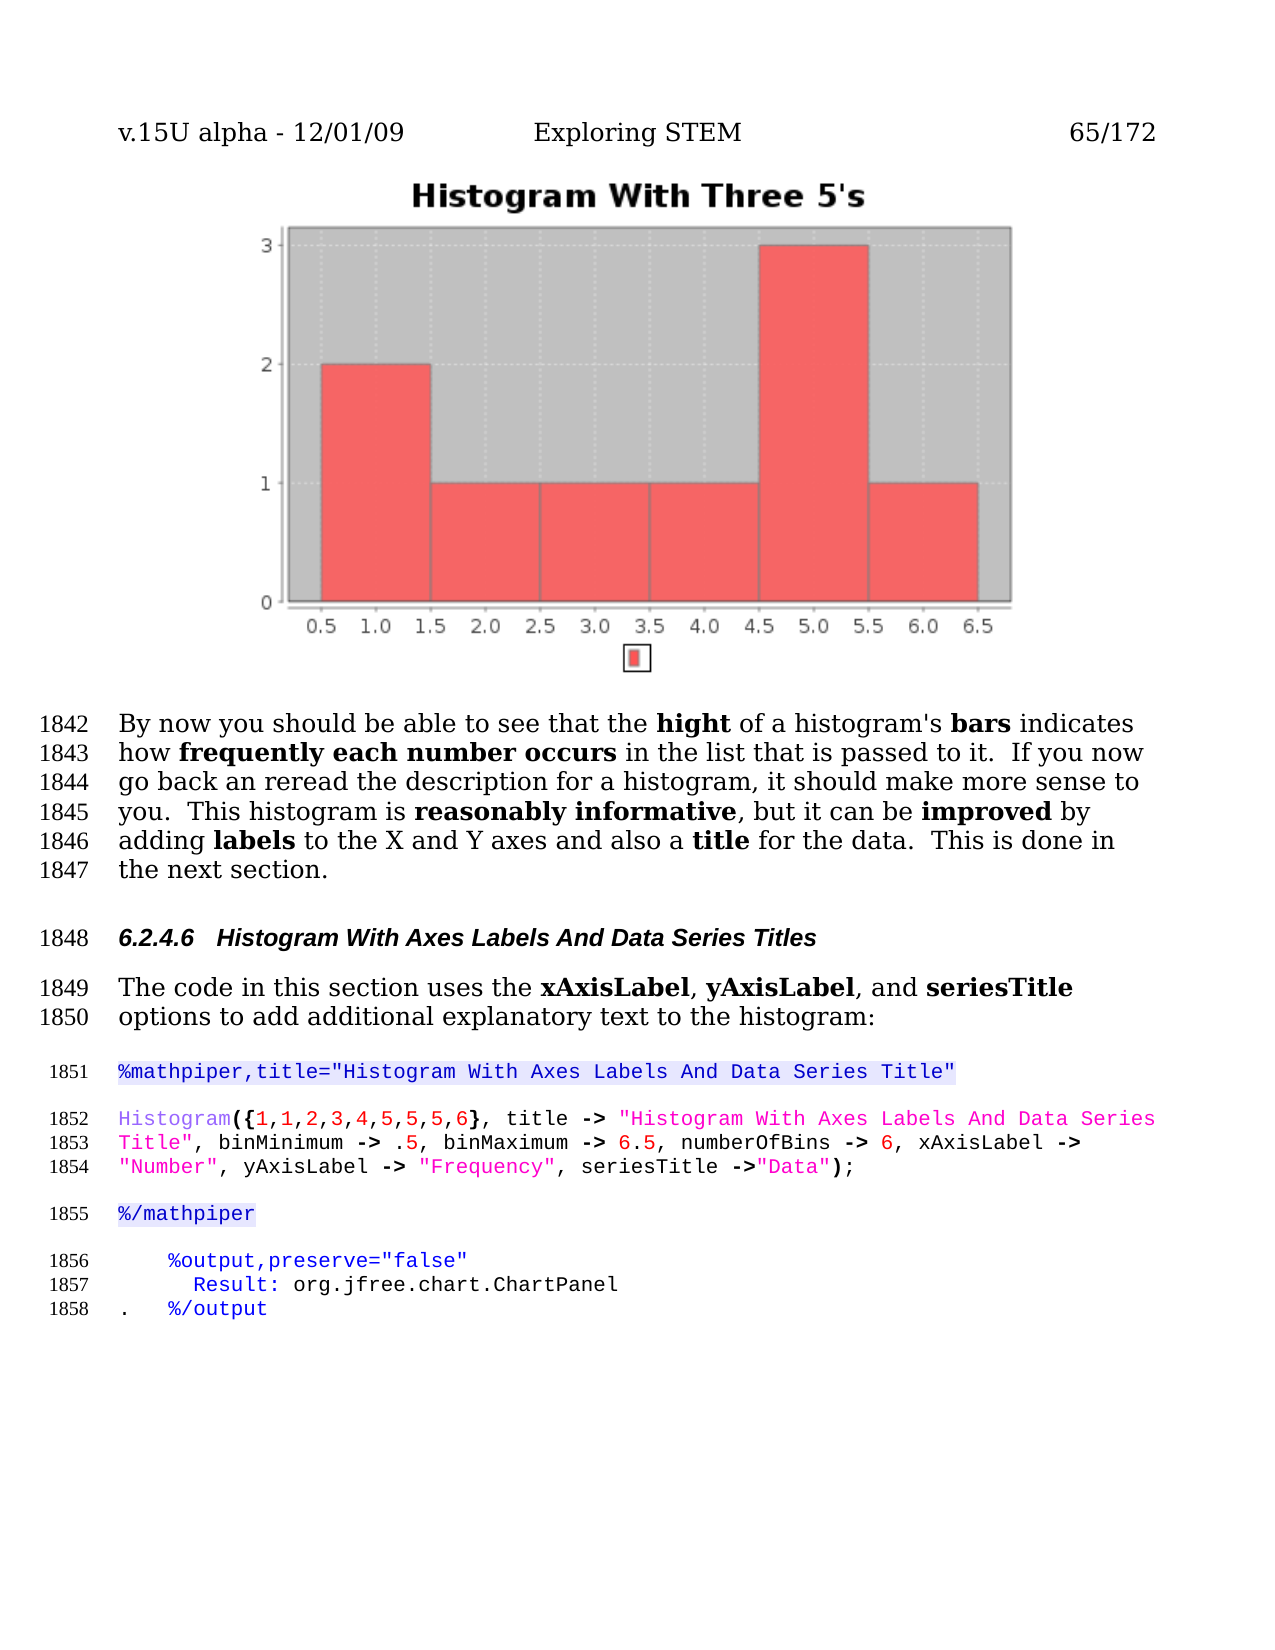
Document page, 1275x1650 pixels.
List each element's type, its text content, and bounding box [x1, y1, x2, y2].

text Result: org.jfree.chart.ChartPanel [118, 1274, 1157, 1298]
text %/mathpiper [118, 1203, 1157, 1227]
text By now you should be able to see that the hight of a histogram's bars indicates how frequently each number occurs in the list that is passed to it. If you now go back an reread the description for a histogram, it should make more sense to you. This histogram is reasonably informative, but it can be improved by adding labels to the X and Y axes and also a title for the data. This is done in the next section. [118, 708, 1157, 884]
text %mathpiper,title="Histogram With Axes Labels And Data Series Title" [118, 1061, 1157, 1085]
text Histogram({1,1,2,3,4,5,5,5,6}, title -> "Histogram With Axes Labels And Data Series Title", binMinimum -> .5, binMaximum -> 6.5, numberOfBins -> 6, xAxisLabel -> "Number", yAxisLabel -> "Frequency", seriesTitle ->"Data"); [118, 1108, 1157, 1179]
text The code in this section uses the xAxisLabel, yAxisLabel, and seriesTitle options to add additional explanatory text to the histogram: [118, 973, 1157, 1031]
picture [245, 176, 1030, 674]
subtitle Histogram With Axes Labels And Data Series Titles [118, 923, 1157, 952]
text %output,preserve="false" [118, 1250, 1157, 1274]
text . %/output [118, 1298, 1157, 1321]
